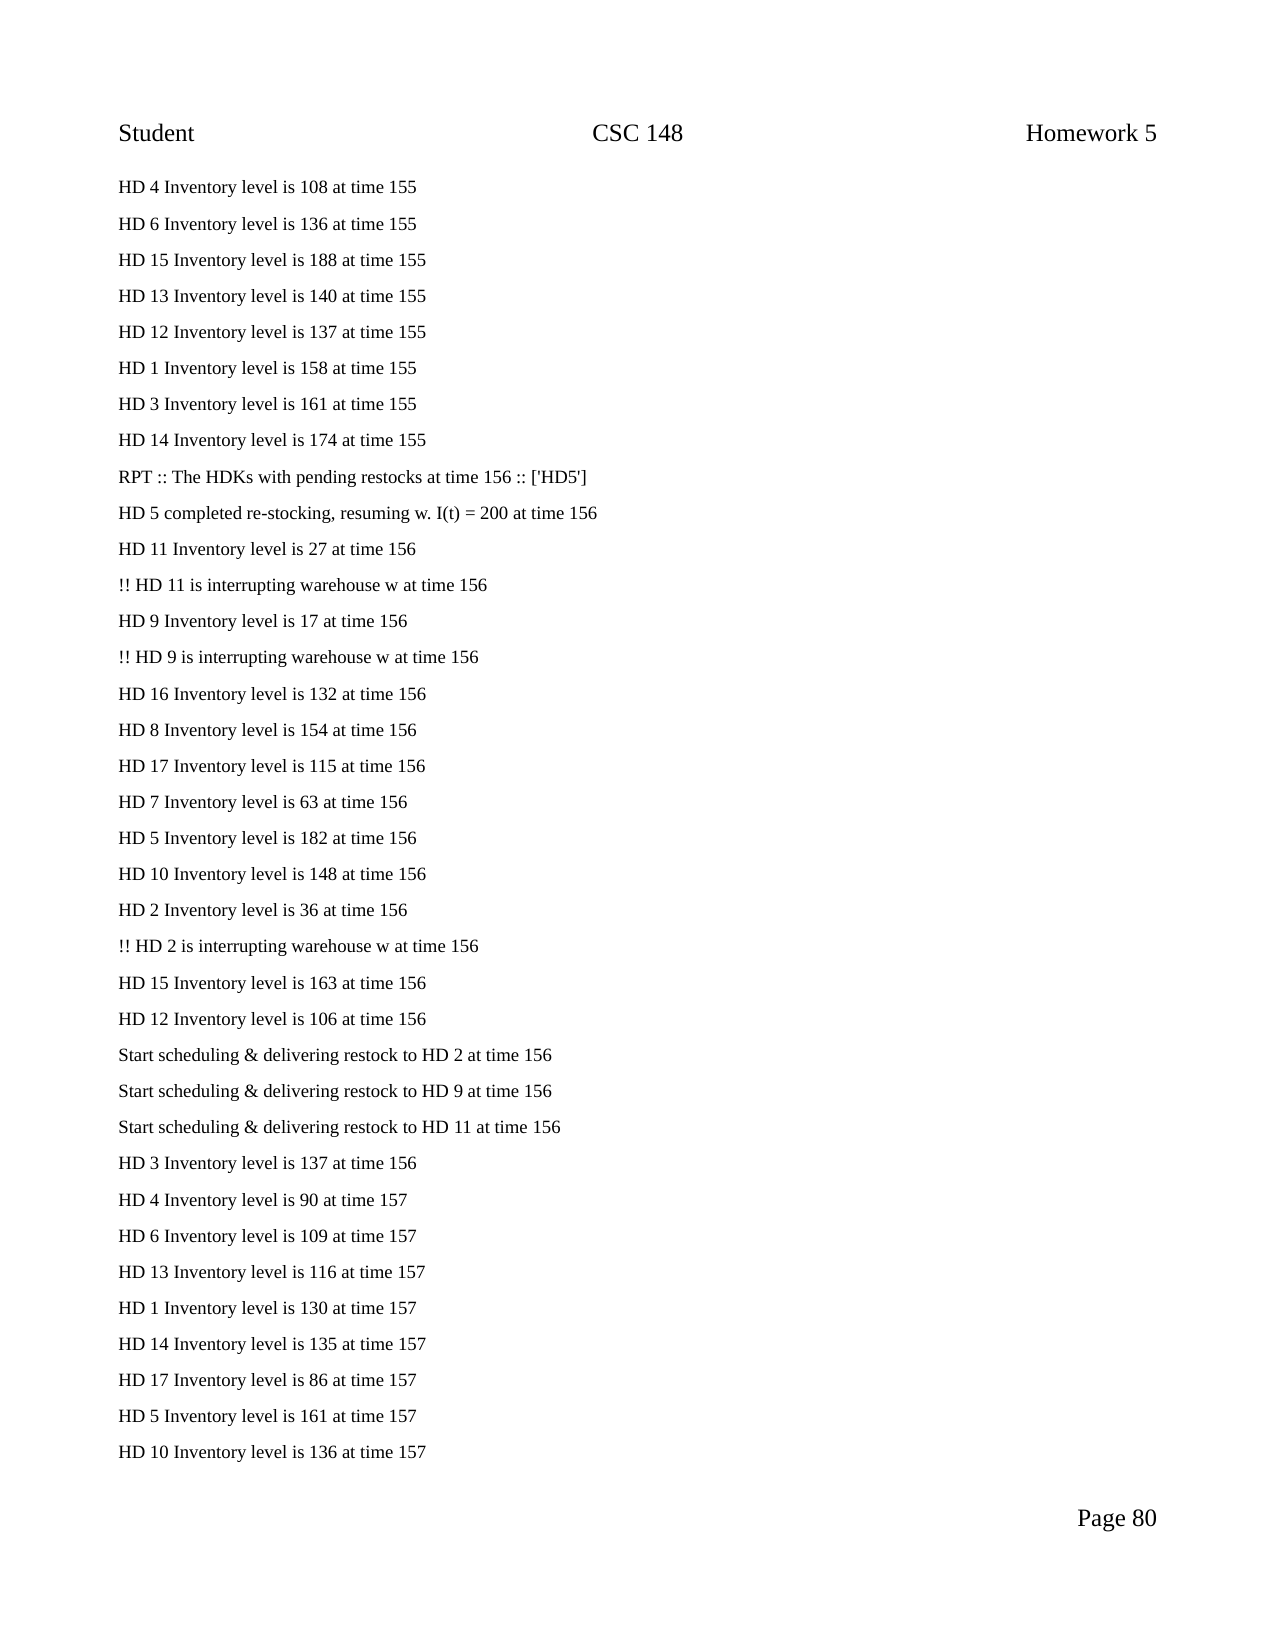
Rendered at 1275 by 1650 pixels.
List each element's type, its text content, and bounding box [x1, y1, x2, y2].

text HD 6 Inventory level is 136 at time 155 [118, 212, 1157, 234]
text HD 17 Inventory level is 86 at time 157 [118, 1369, 1157, 1391]
text !! HD 9 is interrupting warehouse w at time 156 [118, 646, 1157, 668]
text Start scheduling & delivering restock to HD 11 at time 156 [118, 1116, 1157, 1138]
text HD 4 Inventory level is 108 at time 155 [118, 176, 1157, 198]
text HD 6 Inventory level is 109 at time 157 [118, 1224, 1157, 1246]
text HD 12 Inventory level is 106 at time 156 [118, 1008, 1157, 1029]
text HD 2 Inventory level is 36 at time 156 [118, 899, 1157, 921]
text !! HD 11 is interrupting warehouse w at time 156 [118, 574, 1157, 596]
text HD 5 completed re-stocking, resuming w. I(t) = 200 at time 156 [118, 502, 1157, 523]
text HD 13 Inventory level is 140 at time 155 [118, 285, 1157, 306]
text HD 10 Inventory level is 148 at time 156 [118, 863, 1157, 885]
text HD 10 Inventory level is 136 at time 157 [118, 1441, 1157, 1463]
text HD 11 Inventory level is 27 at time 156 [118, 538, 1157, 559]
text HD 4 Inventory level is 90 at time 157 [118, 1188, 1157, 1210]
text HD 15 Inventory level is 188 at time 155 [118, 249, 1157, 270]
text HD 3 Inventory level is 161 at time 155 [118, 393, 1157, 415]
text HD 9 Inventory level is 17 at time 156 [118, 610, 1157, 632]
text HD 13 Inventory level is 116 at time 157 [118, 1261, 1157, 1282]
text HD 1 Inventory level is 130 at time 157 [118, 1297, 1157, 1318]
text Start scheduling & delivering restock to HD 2 at time 156 [118, 1044, 1157, 1065]
text HD 1 Inventory level is 158 at time 155 [118, 357, 1157, 379]
text HD 12 Inventory level is 137 at time 155 [118, 321, 1157, 342]
text HD 7 Inventory level is 63 at time 156 [118, 791, 1157, 812]
text HD 5 Inventory level is 182 at time 156 [118, 827, 1157, 848]
text HD 8 Inventory level is 154 at time 156 [118, 718, 1157, 740]
text !! HD 2 is interrupting warehouse w at time 156 [118, 935, 1157, 957]
text HD 5 Inventory level is 161 at time 157 [118, 1405, 1157, 1427]
text HD 15 Inventory level is 163 at time 156 [118, 972, 1157, 993]
text HD 16 Inventory level is 132 at time 156 [118, 682, 1157, 704]
text HD 3 Inventory level is 137 at time 156 [118, 1152, 1157, 1174]
text HD 14 Inventory level is 174 at time 155 [118, 429, 1157, 451]
text HD 14 Inventory level is 135 at time 157 [118, 1333, 1157, 1354]
text RPT :: The HDKs with pending restocks at time 156 :: ['HD5'] [118, 466, 1157, 487]
text Start scheduling & delivering restock to HD 9 at time 156 [118, 1080, 1157, 1102]
text HD 17 Inventory level is 115 at time 156 [118, 755, 1157, 776]
